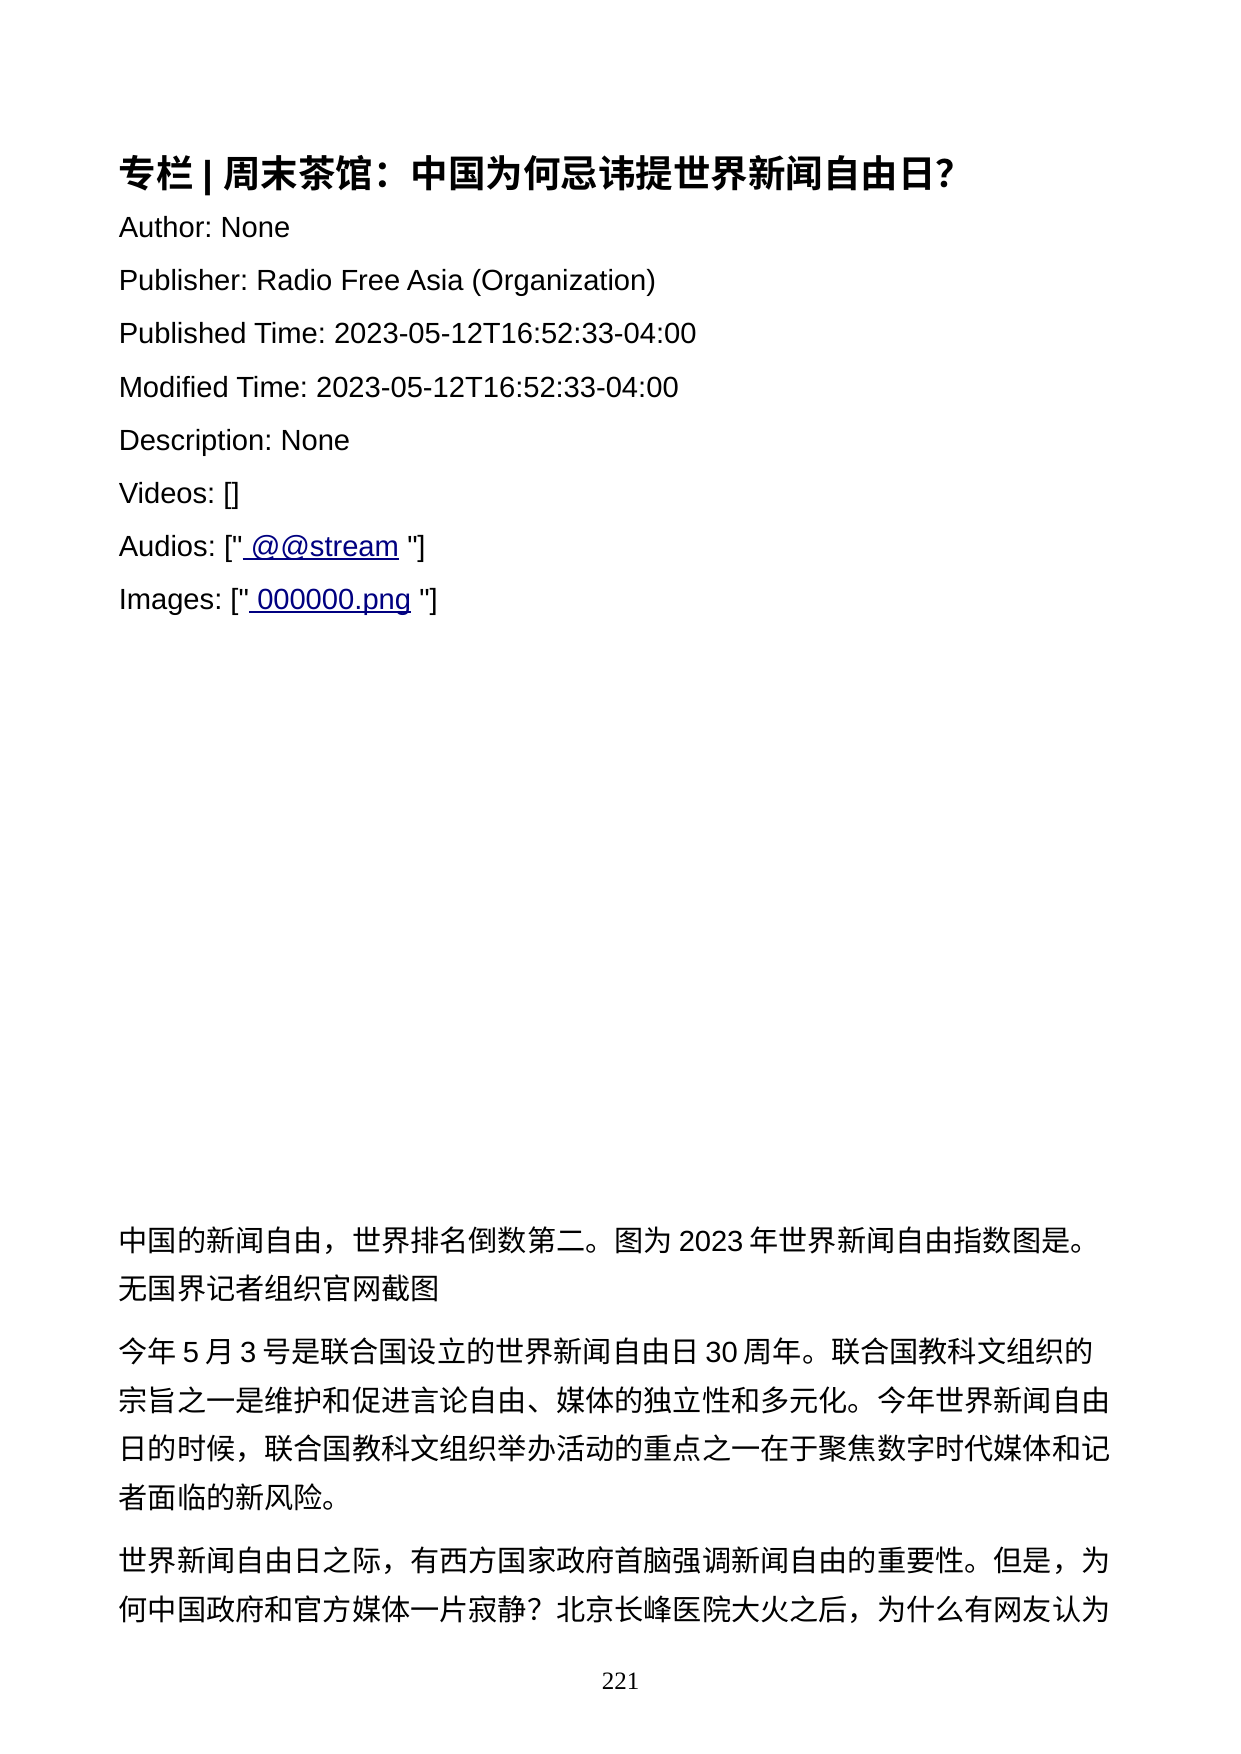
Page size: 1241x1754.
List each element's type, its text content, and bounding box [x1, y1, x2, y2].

text Images: [" 000000.png "] [118, 582, 1122, 616]
text 世界新闻自由日之际，有西方国家政府首脑强调新闻自由的重要性。但是，为何中国政府和官方媒体一片寂静？北京长峰医院大火之后，为什么有网友认为 [118, 1538, 1122, 1628]
text Author: None [118, 210, 1122, 244]
text 中国的新闻自由，世界排名倒数第二。图为2023年世界新闻自由指数图是。 无国界记者组织官网截图 [118, 635, 1122, 1308]
subtitle 专栏 | 周末茶馆：中国为何忌讳提世界新闻自由日？ [118, 143, 1122, 198]
text Videos: [] [118, 476, 1122, 509]
text 今年5月3号是联合国设立的世界新闻自由日30周年。联合国教科文组织的宗旨之一是维护和促进言论自由、媒体的独立性和多元化。今年世界新闻自由日的时候，联合国教科文组织举办活动的重点之一在于聚焦数字时代媒体和记者面临的新风险。 [118, 1329, 1122, 1517]
text Description: None [118, 423, 1122, 456]
text Published Time: 2023-05-12T16:52:33-04:00 [118, 317, 1122, 350]
text Publisher: Radio Free Asia (Organization) [118, 263, 1122, 297]
text Modified Time: 2023-05-12T16:52:33-04:00 [118, 370, 1122, 403]
text Audios: [" @@stream "] [118, 529, 1122, 563]
